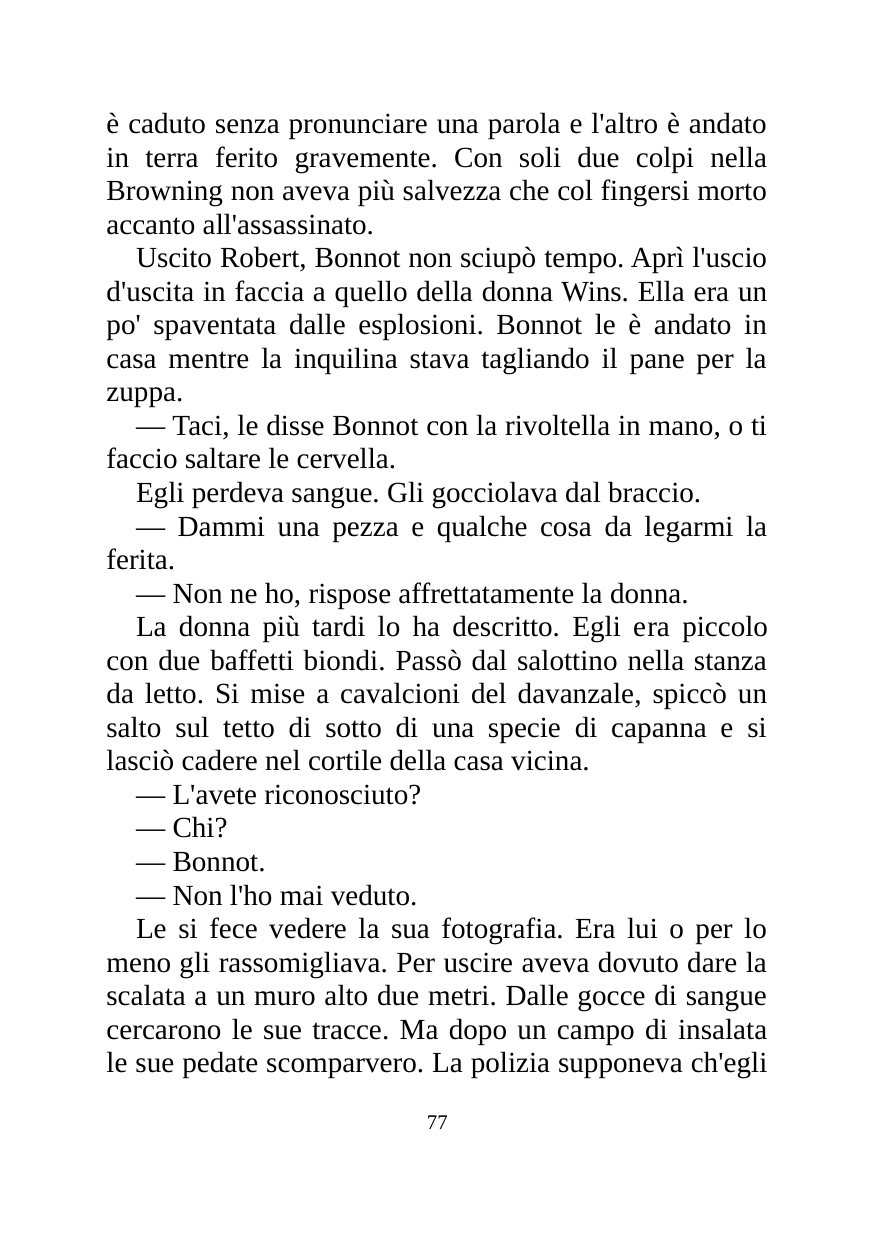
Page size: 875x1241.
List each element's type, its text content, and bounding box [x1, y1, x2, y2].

text — L'avete riconosciuto? [106, 777, 768, 811]
text La donna più tardi lo ha descritto. Egli era piccolo con due baffetti biondi. Passò dal salottino nella stanza da letto. Si mise a cavalcioni del davanzale, spiccò un salto sul tetto di sotto di una specie di capanna e si lasciò cadere nel cortile della casa vicina. [106, 609, 768, 777]
text Egli perdeva sangue. Gli gocciolava dal braccio. [106, 475, 768, 509]
text Uscito Robert, Bonnot non sciupò tempo. Aprì l'uscio d'uscita in faccia a quello della donna Wins. Ella era un po' spaventata dalle esplosioni. Bonnot le è andato in casa mentre la inquilina stava tagliando il pane per la zuppa. [106, 240, 768, 408]
text — Non l'ho mai veduto. [106, 878, 768, 911]
text — Chi? [106, 811, 768, 844]
text — Dammi una pezza e qualche cosa da legarmi la ferita. [106, 509, 768, 576]
text Le si fece vedere la sua fotografia. Era lui o per lo meno gli rassomigliava. Per uscire aveva dovuto dare la scalata a un muro alto due metri. Dalle gocce di sangue cercarono le sue tracce. Ma dopo un campo di insalata le sue pedate scomparvero. La polizia supponeva ch'egli [106, 911, 768, 1079]
text — Non ne ho, rispose affrettatamente la donna. [106, 576, 768, 609]
text — Bonnot. [106, 844, 768, 878]
text è caduto senza pronunciare una parola e l'altro è andato in terra ferito gravemente. Con soli due colpi nella Browning non aveva più salvezza che col fingersi morto accanto all'assassinato. [106, 106, 768, 240]
text — Taci, le disse Bonnot con la rivoltella in mano, o ti faccio saltare le cervella. [106, 408, 768, 475]
